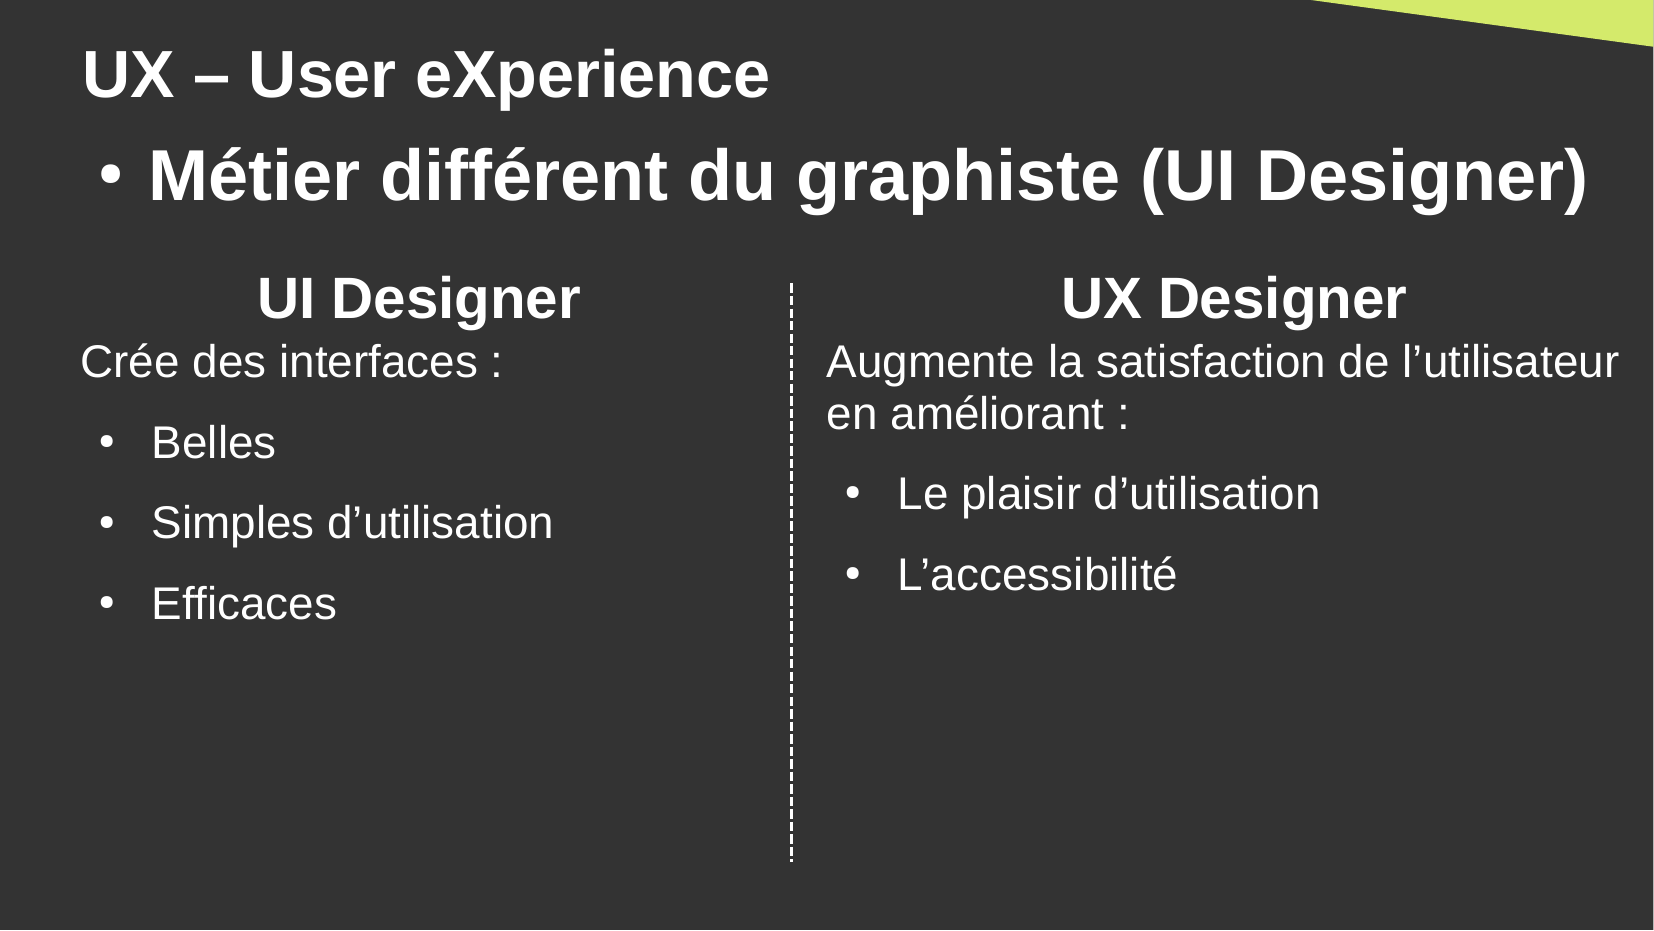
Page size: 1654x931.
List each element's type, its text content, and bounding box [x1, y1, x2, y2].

list Augmente la satisfaction de l’utilisateur en améliorant : Le plaisir d’utilisation L’accessibilité [826, 336, 1654, 733]
title UI Designer [70, 265, 768, 343]
list Métier différent du graphiste (UI Designer) [80, 135, 1620, 225]
text_box [1311, 0, 1654, 47]
title UX – User eXperience [82, 37, 1571, 114]
title UX Designer [885, 265, 1583, 336]
list Crée des interfaces : Belles Simples d’utilisation Efficaces [80, 336, 768, 733]
